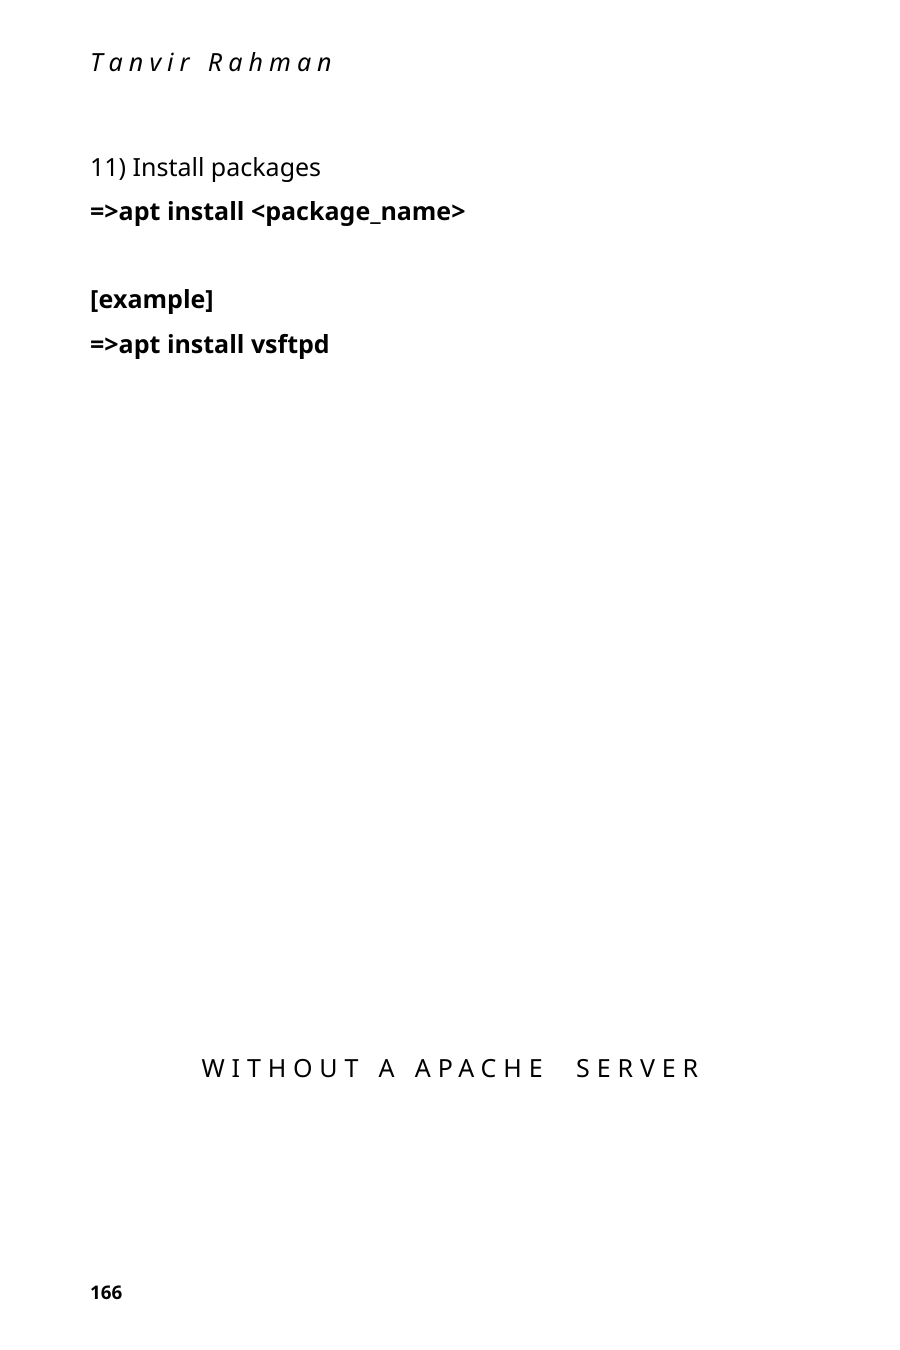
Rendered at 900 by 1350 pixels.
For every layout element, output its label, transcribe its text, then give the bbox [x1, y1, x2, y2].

text =>apt install <package_name> [90, 193, 810, 228]
text =>apt install vsftpd [90, 326, 810, 360]
text 11) Install packages [90, 149, 810, 183]
text [example] [90, 282, 810, 316]
subtitle WITHOUT A APACHE SERVER [90, 1051, 810, 1085]
